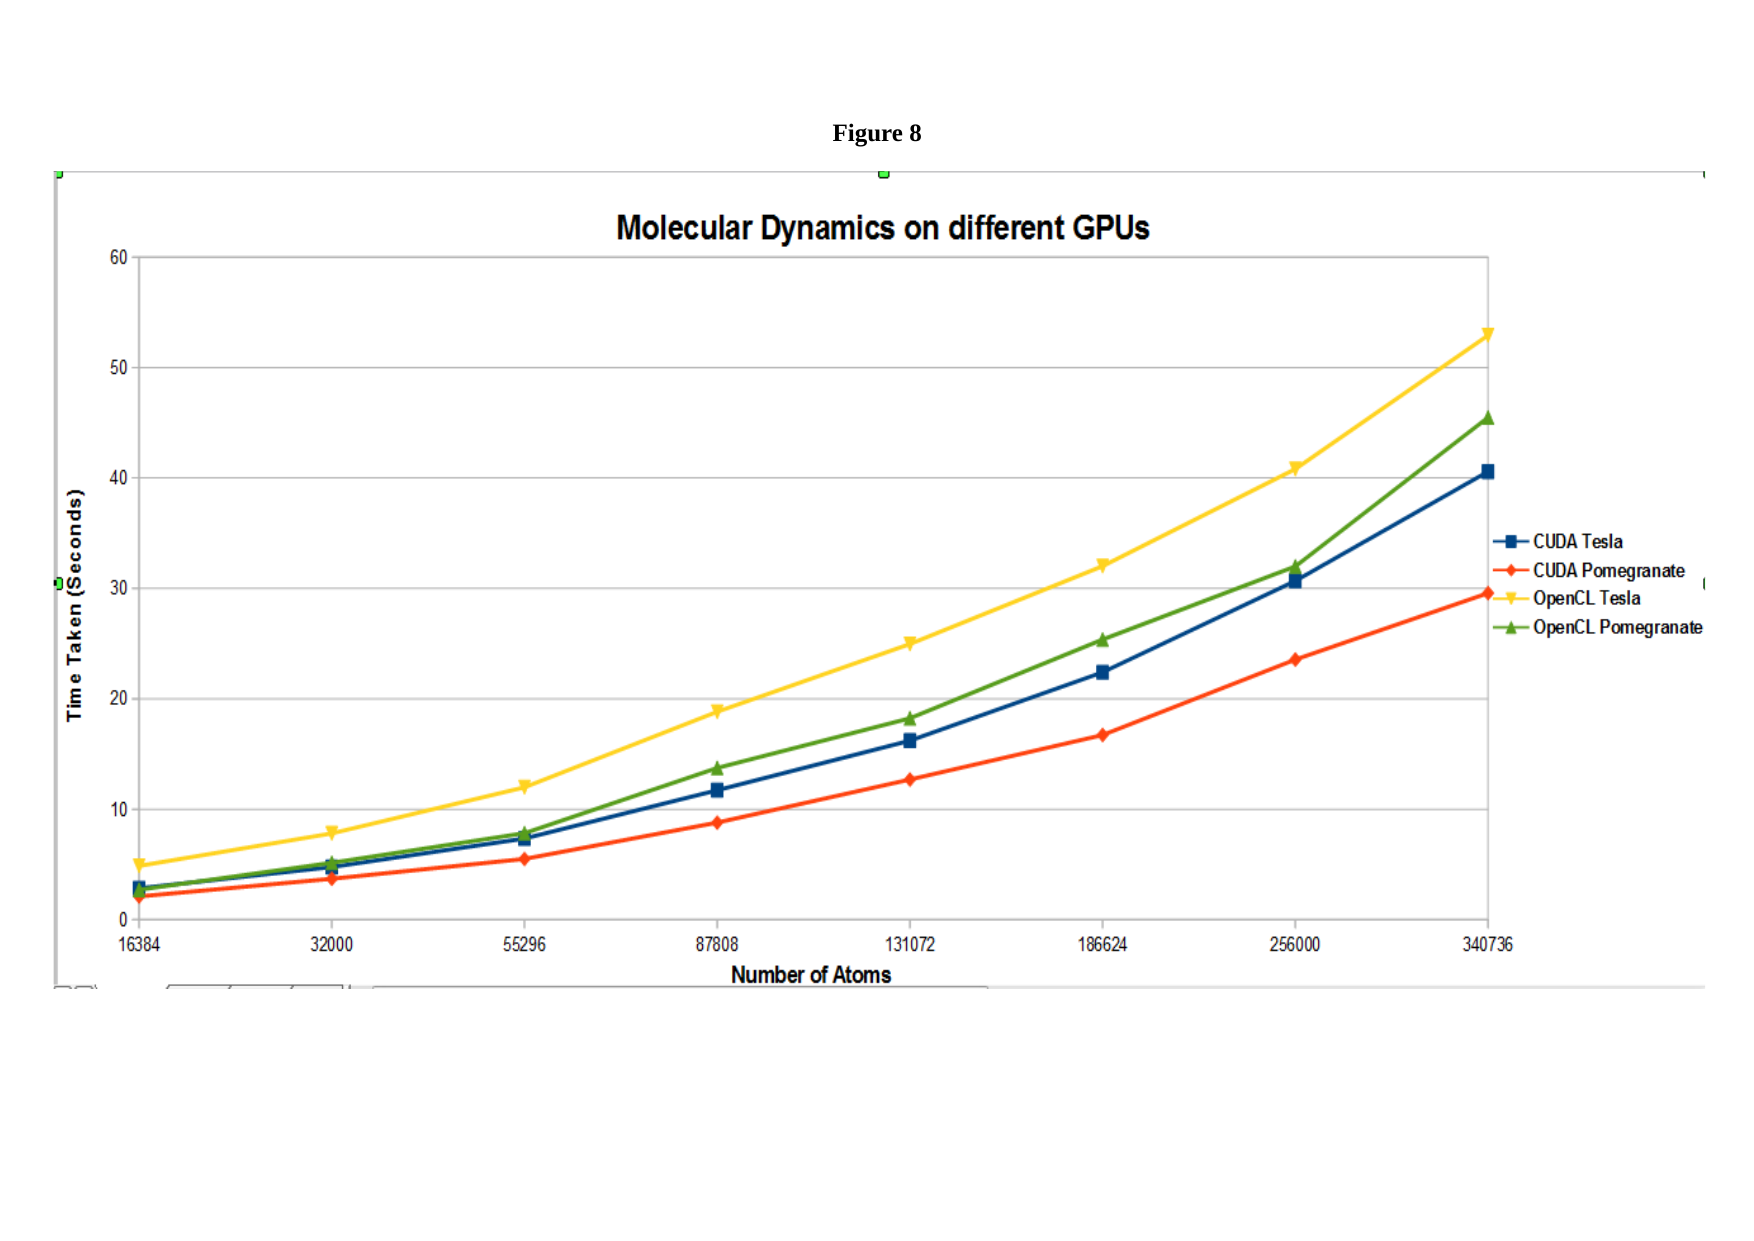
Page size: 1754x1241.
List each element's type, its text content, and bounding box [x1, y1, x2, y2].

picture [53, 171, 1706, 989]
text Figure 8 [118, 118, 1636, 147]
